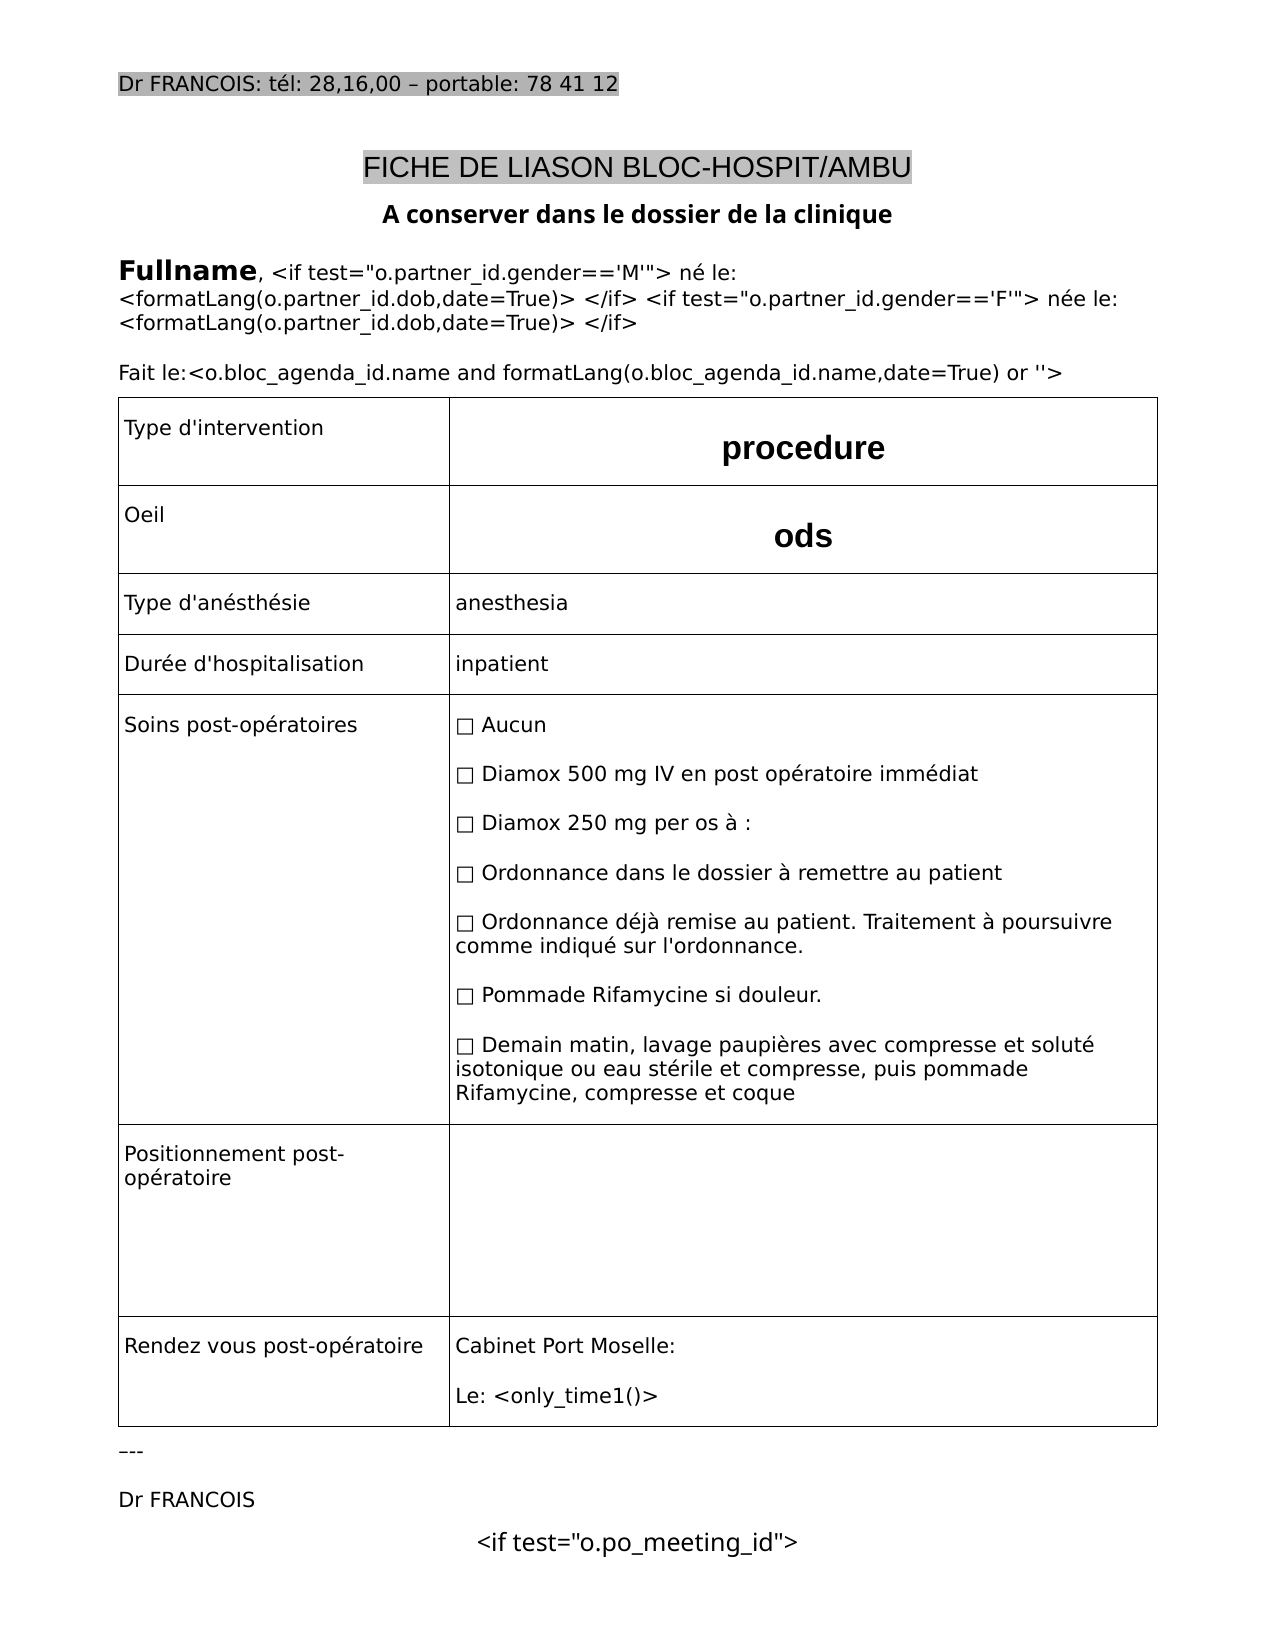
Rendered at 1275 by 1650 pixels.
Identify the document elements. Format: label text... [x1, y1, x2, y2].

text Fullname, <if test="o.partner_id.gender=='M'"> né le: <formatLang(o.partner_id.dob,date=True)> </if> <if test="o.partner_id.gender=='F'"> née le: <formatLang(o.partner_id.dob,date=True)> </if> [118, 255, 1157, 336]
table_header Type d'intervention [119, 398, 449, 485]
table_cell inpatient [450, 635, 1157, 694]
table_cell Durée d'hospitalisation [119, 635, 449, 694]
table_cell ods [450, 486, 1157, 573]
table_cell Rendez vous post-opératoire [119, 1317, 449, 1426]
subtitle FICHE DE LIASON BLOC-HOSPIT/AMBU [118, 150, 1157, 184]
table_cell Cabinet Port Moselle: Le: <only_time1()> [450, 1317, 1157, 1426]
table_cell Oeil [119, 486, 449, 573]
text A conserver dans le dossier de la clinique [118, 196, 1157, 230]
text <if test="o.po_meeting_id"> [118, 1525, 1157, 1559]
table_cell [450, 1125, 1157, 1316]
table_cell Soins post-opératoires [119, 695, 449, 1124]
table_cell anesthesia [450, 574, 1157, 633]
table_cell Type d'anésthésie [119, 574, 449, 633]
table_cell Positionnement post-opératoire [119, 1125, 449, 1316]
table_header procedure [450, 398, 1157, 485]
text –-- [118, 1439, 1157, 1463]
text Fait le:<o.bloc_agenda_id.name and formatLang(o.bloc_agenda_id.name,date=True) or ''> [118, 361, 1157, 385]
table_cell □ Aucun □ Diamox 500 mg IV en post opératoire immédiat □ Diamox 250 mg per os à : □ Ordonnance dans le dossier à remettre au patient □ Ordonnance déjà remise au patient. Traitement à poursuivre comme indiqué sur l'ordonnance. □ Pommade Rifamycine si douleur. □ Demain matin, lavage paupières avec compresse et soluté isotonique ou eau stérile et compresse, puis pommade Rifamycine, compresse et coque [450, 695, 1157, 1124]
text Dr FRANCOIS [118, 1488, 1157, 1512]
